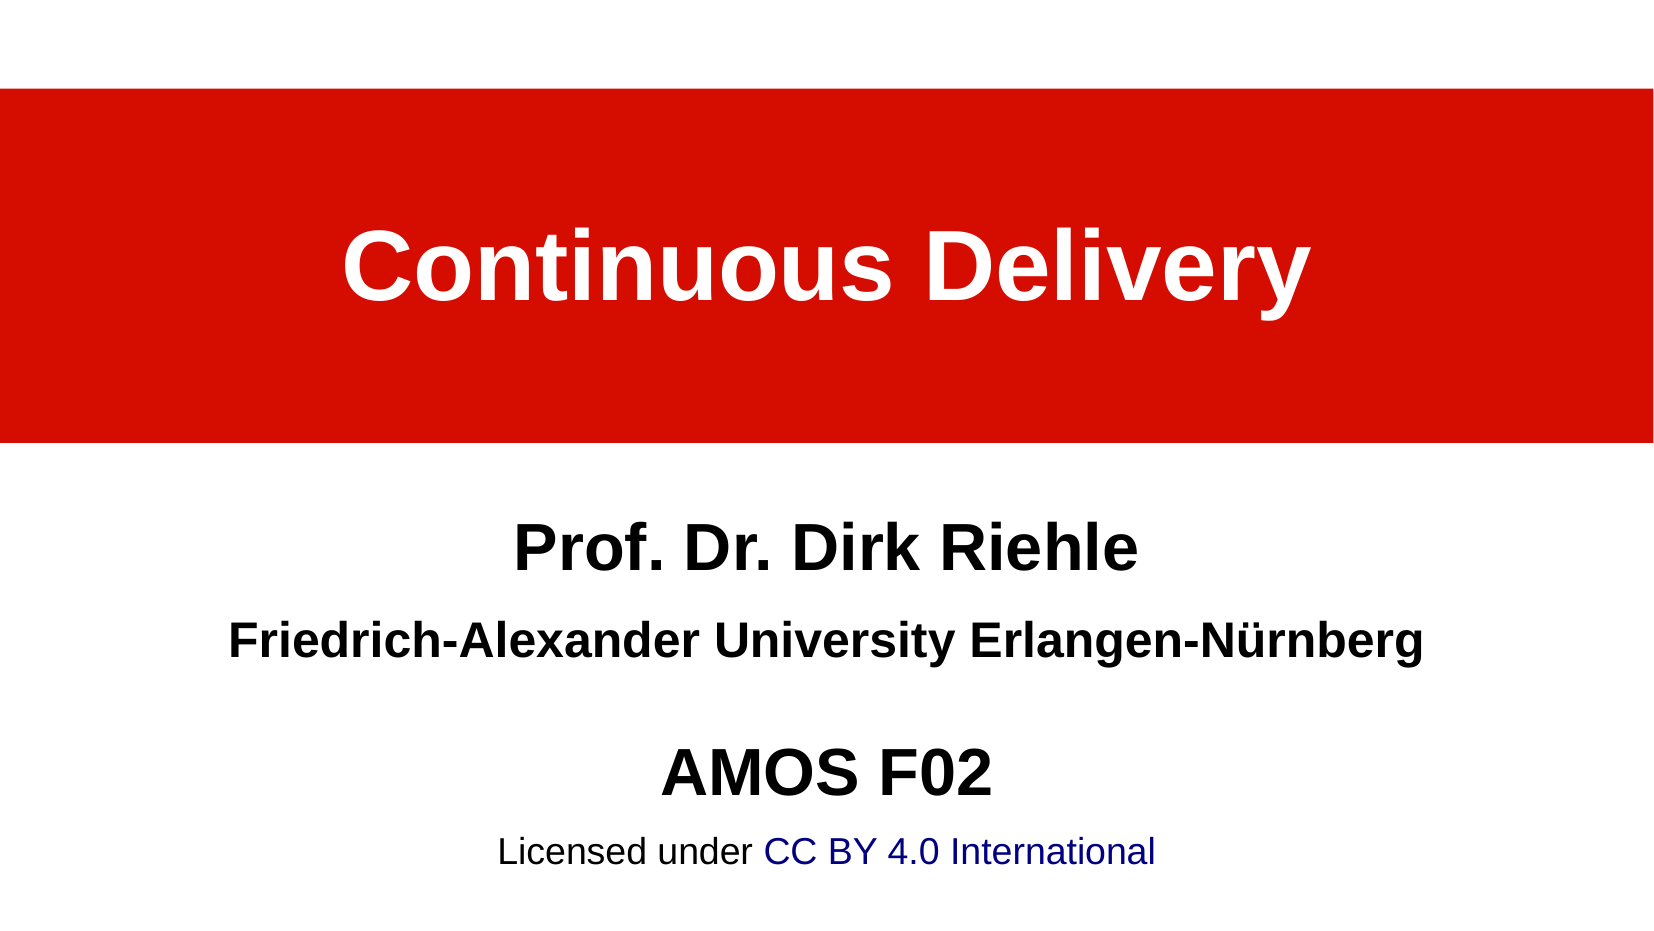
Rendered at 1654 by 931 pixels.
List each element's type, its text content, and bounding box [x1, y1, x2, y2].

title Continuous Delivery [0, 88, 1654, 443]
subtitle Prof. Dr. Dirk Riehle Friedrich-Alexander University Erlangen-Nürnberg AMOS F02 Licensed under CC BY 4.0 International [29, 472, 1625, 886]
